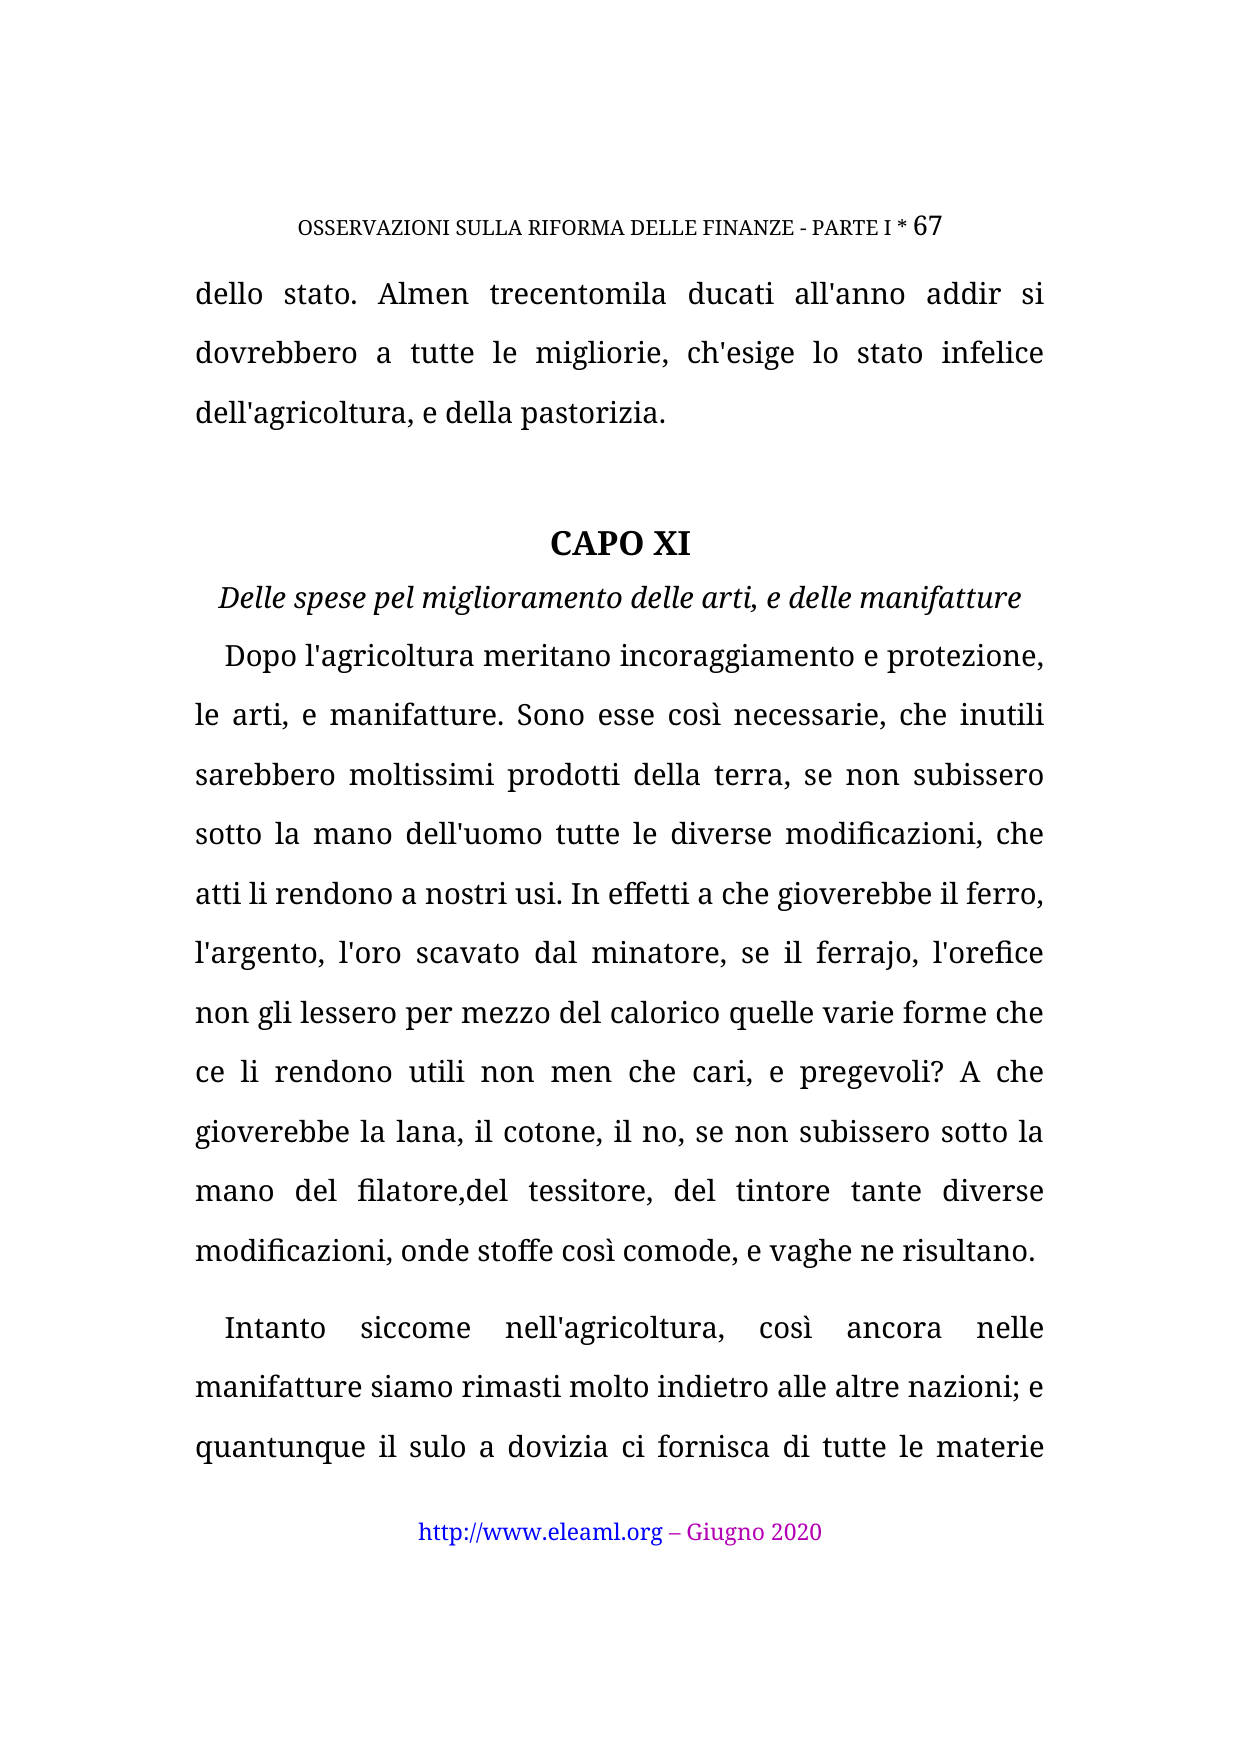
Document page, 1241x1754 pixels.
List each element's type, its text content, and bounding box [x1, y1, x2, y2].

text Dopo l'agricoltura meritano incoraggiamento e protezione, le arti, e manifatture. Sono esse così necessarie, che inutili sarebbero moltissimi prodotti della terra, se non subissero sotto la mano dell'uomo tutte le diverse modificazioni, che atti li rendono a nostri usi. In effetti a che gioverebbe il ferro, l'argento, l'oro scavato dal minatore, se il ferrajo, l'orefice non gli lessero per mezzo del calorico quelle varie forme che ce li rendono utili non men che cari, e pregevoli? A che gioverebbe la lana, il cotone, il no, se non subissero sotto la mano del filatore,del tessitore, del tintore tante diverse modificazioni, onde stoffe così comode, e vaghe ne risultano. [195, 635, 1045, 1269]
subtitle Delle spese pel miglioramento delle arti, e delle manifatture [195, 578, 1045, 617]
subtitle CAPO XI [195, 520, 1045, 565]
text dello stato. Almen trecentomila ducati all'anno addir si dovrebbero a tutte le migliorie, ch'esige lo stato infelice dell'agricoltura, e della pastorizia. [195, 273, 1045, 432]
text Intanto siccome nell'agricoltura, così ancora nelle manifatture siamo rimasti molto indietro alle altre nazioni; e quantunque il sulo a dovizia ci fornisca di tutte le materie [195, 1307, 1045, 1466]
